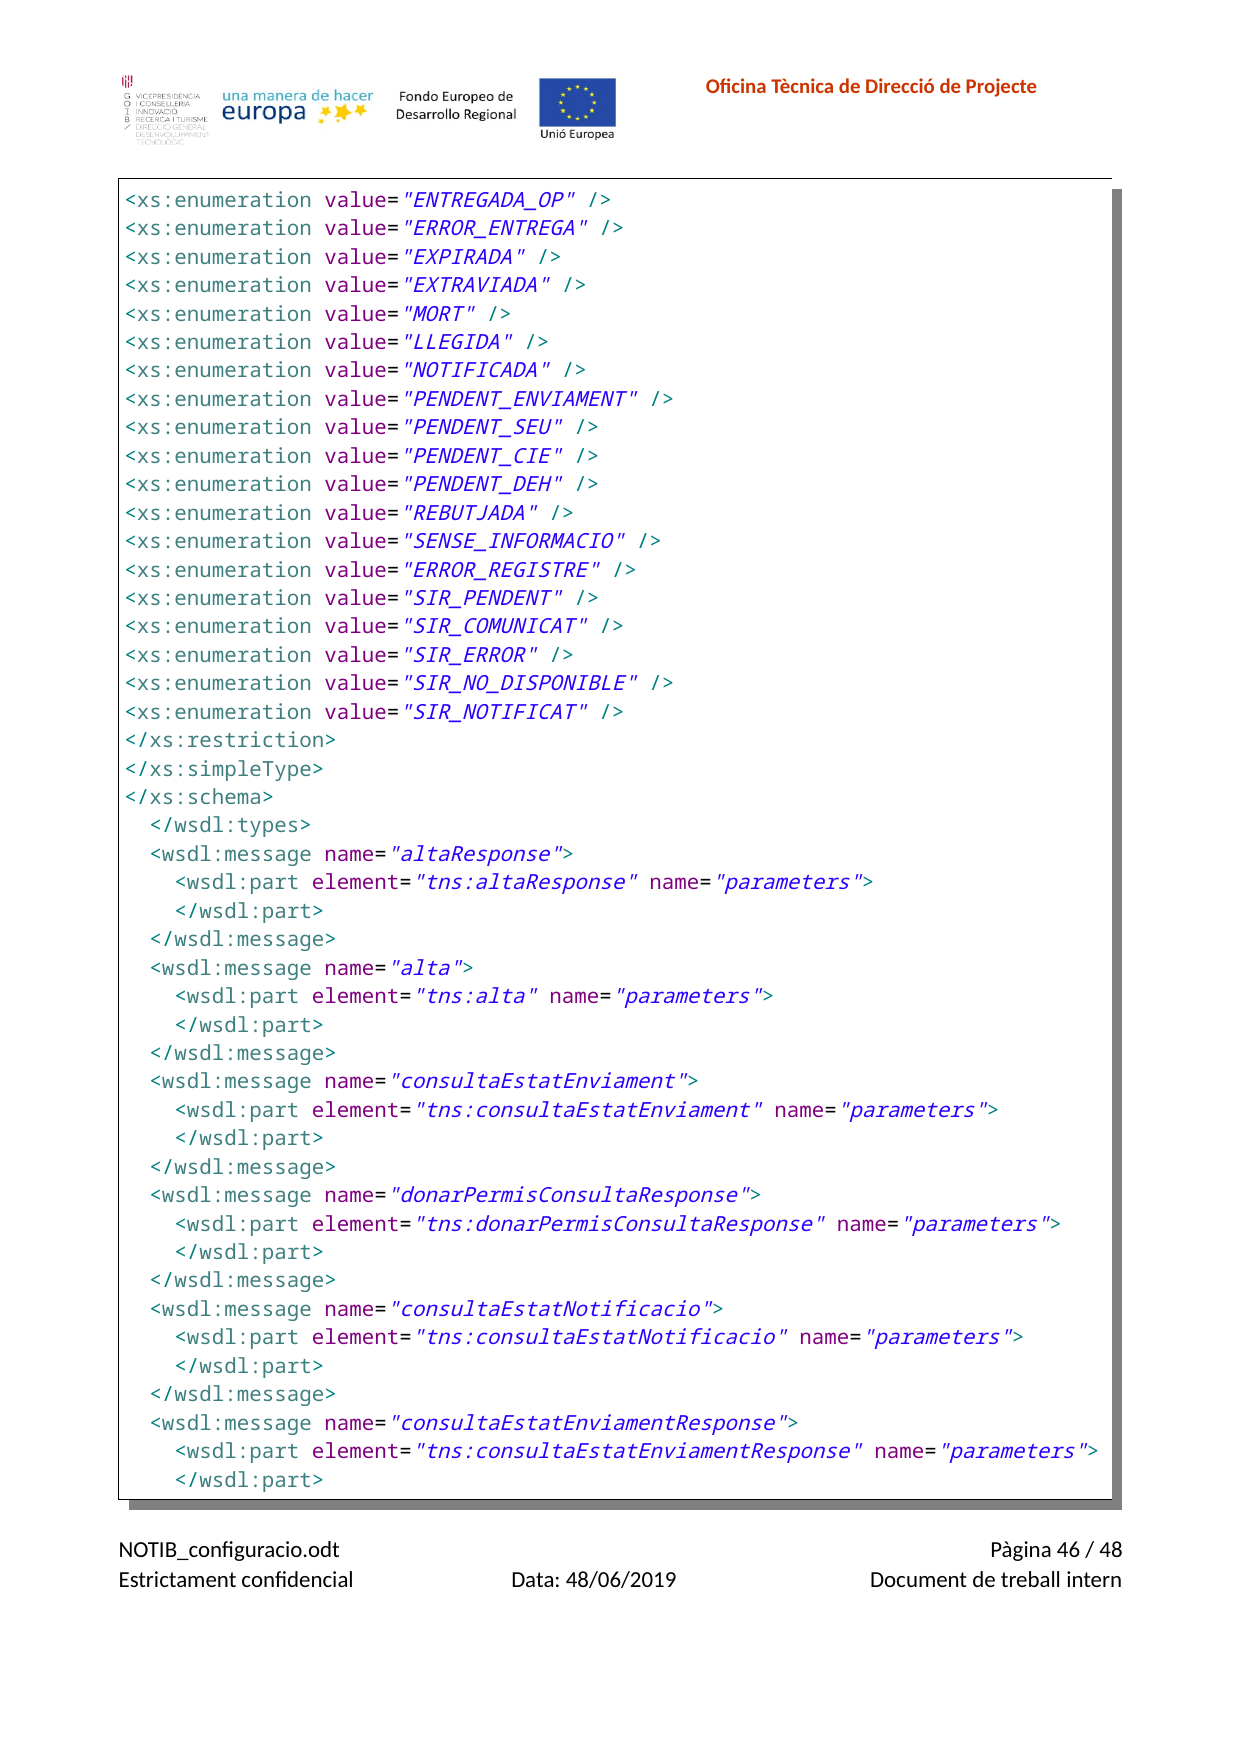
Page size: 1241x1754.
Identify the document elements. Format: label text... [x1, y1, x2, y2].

picture [219, 73, 621, 147]
picture [118, 73, 213, 147]
table_header <xs:enumeration value="ENTREGADA_OP" /> <xs:enumeration value="ERROR_ENTREGA" /> <xs:enumeration value="EXPIRADA" /> <xs:enumeration value="EXTRAVIADA" /> <xs:enumeration value="MORT" /> <xs:enumeration value="LLEGIDA" /> <xs:enumeration value="NOTIFICADA" /> <xs:enumeration value="PENDENT_ENVIAMENT" /> <xs:enumeration value="PENDENT_SEU" /> <xs:enumeration value="PENDENT_CIE" /> <xs:enumeration value="PENDENT_DEH" /> <xs:enumeration value="REBUTJADA" /> <xs:enumeration value="SENSE_INFORMACIO" /> <xs:enumeration value="ERROR_REGISTRE" /> <xs:enumeration value="SIR_PENDENT" /> <xs:enumeration value="SIR_COMUNICAT" /> <xs:enumeration value="SIR_ERROR" /> <xs:enumeration value="SIR_NO_DISPONIBLE" /> <xs:enumeration value="SIR_NOTIFICAT" /> </xs:restriction> </xs:simpleType> </xs:schema> </wsdl:types> <wsdl:message name="altaResponse"> <wsdl:part element="tns:altaResponse" name="parameters"> </wsdl:part> </wsdl:message> <wsdl:message name="alta"> <wsdl:part element="tns:alta" name="parameters"> </wsdl:part> </wsdl:message> <wsdl:message name="consultaEstatEnviament"> <wsdl:part element="tns:consultaEstatEnviament" name="parameters"> </wsdl:part> </wsdl:message> <wsdl:message name="donarPermisConsultaResponse"> <wsdl:part element="tns:donarPermisConsultaResponse" name="parameters"> </wsdl:part> </wsdl:message> <wsdl:message name="consultaEstatNotificacio"> <wsdl:part element="tns:consultaEstatNotificacio" name="parameters"> </wsdl:part> </wsdl:message> <wsdl:message name="consultaEstatEnviamentResponse"> <wsdl:part element="tns:consultaEstatEnviamentResponse" name="parameters"> </wsdl:part> [119, 179, 1112, 1499]
